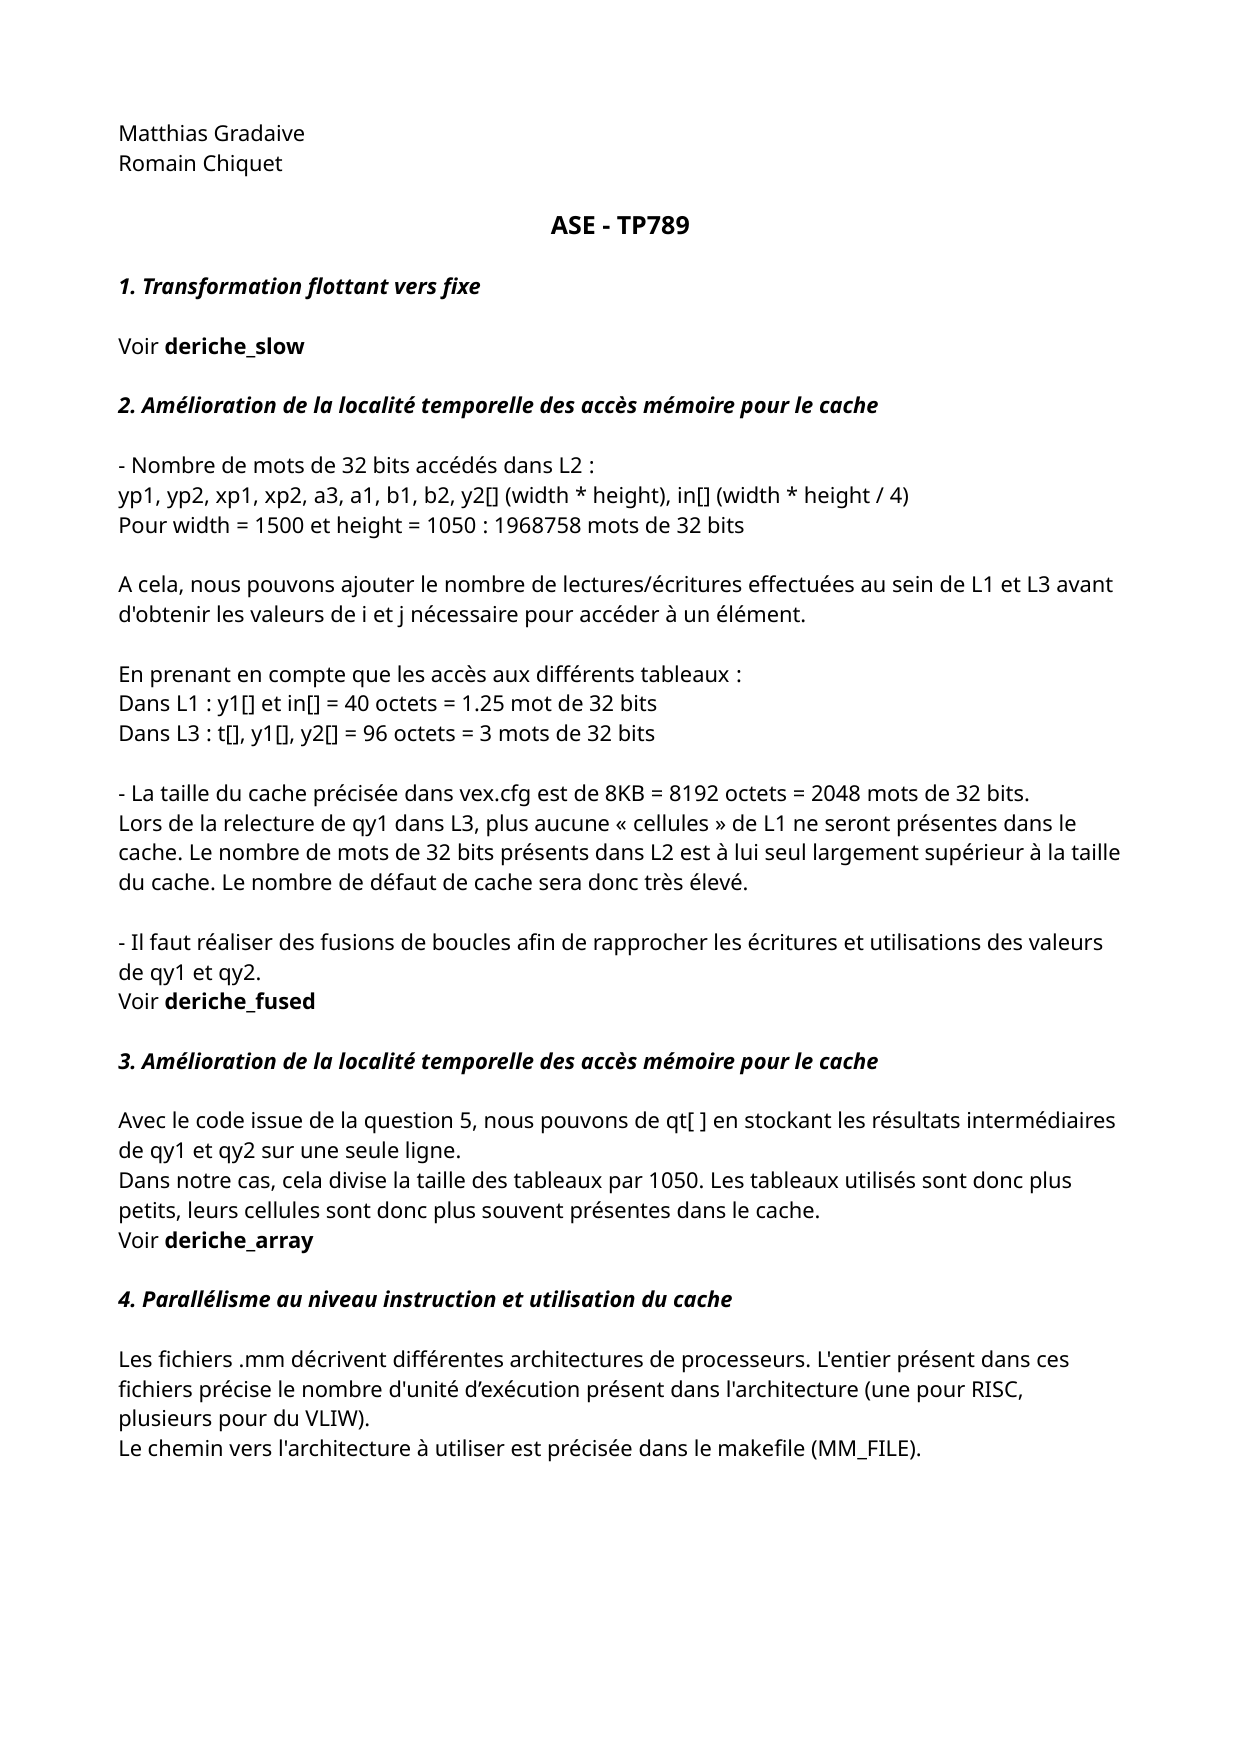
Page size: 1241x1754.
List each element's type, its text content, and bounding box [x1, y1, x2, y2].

text - La taille du cache précisée dans vex.cfg est de 8KB = 8192 octets = 2048 mots de 32 bits. [118, 778, 1122, 808]
text - Nombre de mots de 32 bits accédés dans L2 : [118, 450, 1122, 480]
text Voir deriche_array [118, 1225, 1122, 1254]
text 3. Amélioration de la localité temporelle des accès mémoire pour le cache [118, 1046, 1122, 1076]
text Dans L3 : t[], y1[], y2[] = 96 octets = 3 mots de 32 bits [118, 718, 1122, 748]
text En prenant en compte que les accès aux différents tableaux : [118, 659, 1122, 688]
text Romain Chiquet [118, 148, 1122, 178]
text Dans L1 : y1[] et in[] = 40 octets = 1.25 mot de 32 bits [118, 688, 1122, 718]
text Voir deriche_fused [118, 986, 1122, 1016]
text Pour width = 1500 et height = 1050 : 1968758 mots de 32 bits [118, 510, 1122, 539]
text 4. Parallélisme au niveau instruction et utilisation du cache [118, 1284, 1122, 1314]
text yp1, yp2, xp1, xp2, a3, a1, b1, b2, y2[] (width * height), in[] (width * height / 4) [118, 480, 1122, 510]
text Dans notre cas, cela divise la taille des tableaux par 1050. Les tableaux utilisés sont donc plus petits, leurs cellules sont donc plus souvent présentes dans le cache. [118, 1165, 1122, 1225]
text Matthias Gradaive [118, 118, 1122, 148]
text 2. Amélioration de la localité temporelle des accès mémoire pour le cache [118, 391, 1122, 420]
text Avec le code issue de la question 5, nous pouvons de qt[ ] en stockant les résultats intermédiaires de qy1 et qy2 sur une seule ligne. [118, 1106, 1122, 1165]
text Lors de la relecture de qy1 dans L3, plus aucune « cellules » de L1 ne seront présentes dans le cache. Le nombre de mots de 32 bits présents dans L2 est à lui seul largement supérieur à la taille du cache. Le nombre de défaut de cache sera donc très élevé. [118, 808, 1122, 897]
text Le chemin vers l'architecture à utiliser est précisée dans le makefile (MM_FILE). [118, 1433, 1122, 1463]
text - Il faut réaliser des fusions de boucles afin de rapprocher les écritures et utilisations des valeurs de qy1 et qy2. [118, 927, 1122, 986]
text Les fichiers .mm décrivent différentes architectures de processeurs. L'entier présent dans ces fichiers précise le nombre d'unité d’exécution présent dans l'architecture (une pour RISC, plusieurs pour du VLIW). [118, 1344, 1122, 1433]
text Voir deriche_slow [118, 331, 1122, 361]
text 1. Transformation flottant vers fixe [118, 271, 1122, 301]
text A cela, nous pouvons ajouter le nombre de lectures/écritures effectuées au sein de L1 et L3 avant d'obtenir les valeurs de i et j nécessaire pour accéder à un élément. [118, 569, 1122, 629]
text ASE - TP789 [118, 207, 1122, 242]
